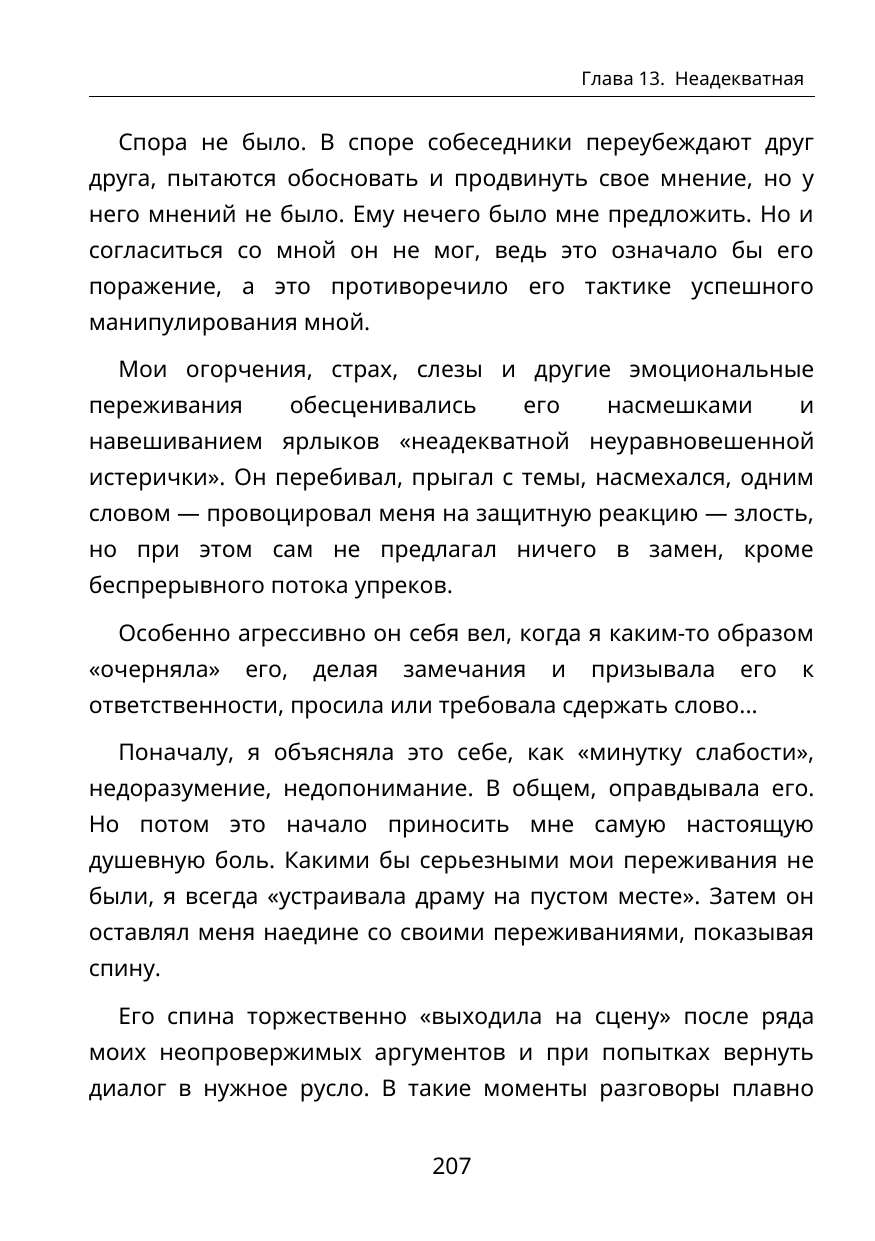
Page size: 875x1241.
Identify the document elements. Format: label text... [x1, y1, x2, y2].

text Особенно агрессивно он себя вел, когда я каким-то образом «очерняла» его, делая замечания и призывала его к ответственности, просила или требовала сдержать слово... [88, 617, 815, 720]
text Поначалу, я объясняла это себе, как «минутку слабости», недоразумение, недопонимание. В общем, оправдывала его. Но потом это начало приносить мне самую настоящую душевную боль. Какими бы серьезными мои переживания не были, я всегда «устраивала драму на пустом месте». Затем он оставлял меня наедине со своими переживаниями, показывая спину. [88, 736, 815, 983]
text Мои огорчения, страх, слезы и другие эмоциональные переживания обесценивались его насмешками и навешиванием ярлыков «неадекватной неуравновешенной истерички». Он перебивал, прыгал с темы, насмехался, одним словом — провоцировал меня на защитную реакцию — злость, но при этом сам не предлагал ничего в замен, кроме беспрерывного потока упреков. [88, 353, 815, 600]
text Спора не было. В споре собеседники переубеждают друг друга, пытаются обосновать и продвинуть свое мнение, но у него мнений не было. Ему нечего было мне предложить. Но и согласиться со мной он не мог, ведь это означало бы его поражение, а это противоречило его тактике успешного манипулирования мной. [88, 126, 815, 337]
text Его спина торжественно «выходила на сцену» после ряда моих неопровержимых аргументов и при попытках вернуть диалог в нужное русло. В такие моменты разговоры плавно [88, 1000, 815, 1103]
